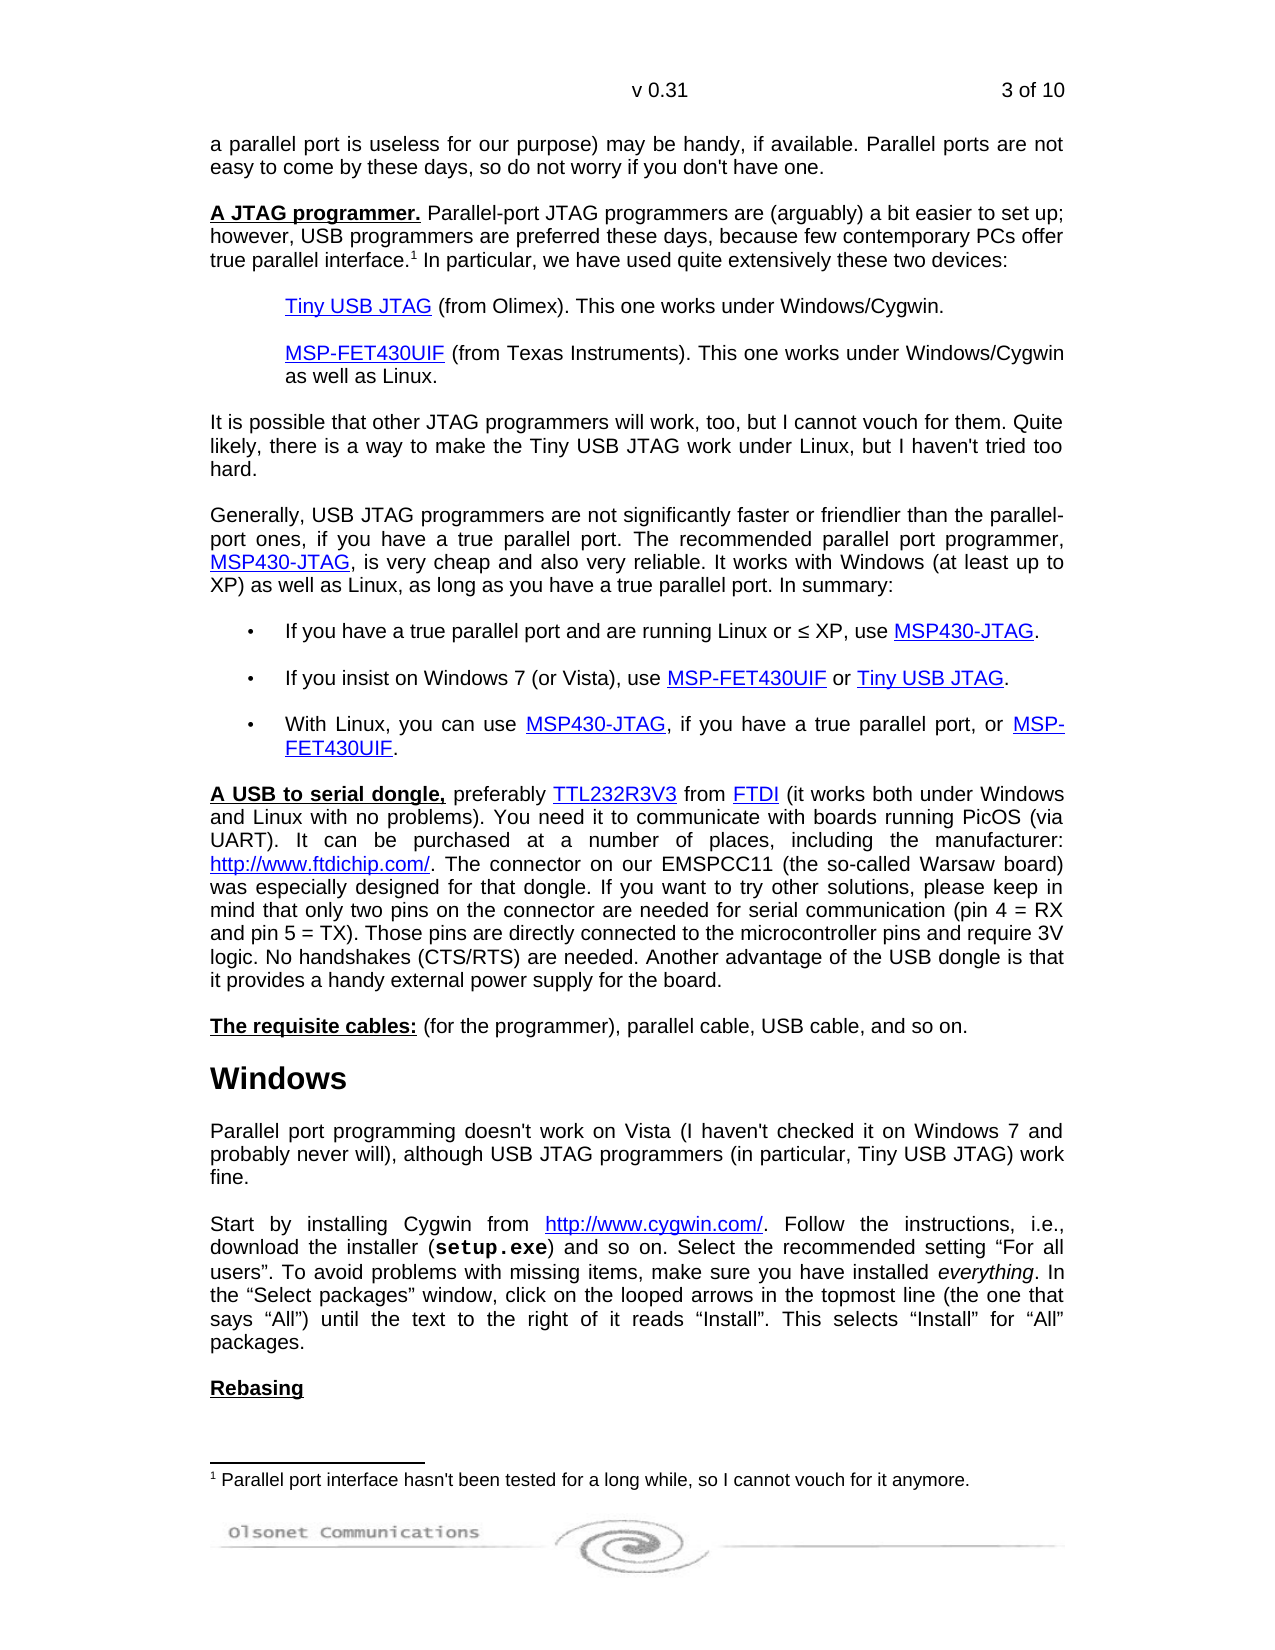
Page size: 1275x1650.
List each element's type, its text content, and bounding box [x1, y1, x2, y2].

subtitle Windows [210, 1061, 1065, 1096]
picture [210, 1504, 1065, 1596]
text MSP-FET430UIF (from Texas Instruments). This one works under Windows/Cygwin as well as Linux. [285, 341, 1065, 388]
text Rebasing [210, 1377, 1065, 1400]
text Parallel port programming doesn't work on Vista (I haven't checked it on Windows 7 and probably never will), although USB JTAG programmers (in particular, Tiny USB JTAG) work fine. [210, 1119, 1065, 1189]
text Tiny USB JTAG (from Olimex). This one works under Windows/Cygwin. [285, 295, 1065, 318]
list If you insist on Windows 7 (or Vista), use MSP-FET430UIF or Tiny USB JTAG. [247, 666, 1065, 690]
text The requisite cables: (for the programmer), parallel cable, USB cable, and so on. [210, 1015, 1065, 1038]
text Start by installing Cygwin from http://www.cygwin.com/. Follow the instructions, i.e., download the installer (setup.exe) and so on. Select the recommended setting “For all users”. To avoid problems with missing items, make sure you have installed everything. In the “Select packages” window, click on the looped arrows in the topmost line (the one that says “All”) until the text to the right of it reads “Install”. This selects “Install” for “All” packages. [210, 1212, 1065, 1354]
list If you have a true parallel port and are running Linux or ≤ XP, use MSP430-JTAG. [247, 620, 1065, 643]
text a parallel port is useless for our purpose) may be handy, if available. Parallel ports are not easy to come by these days, so do not worry if you don't have one. [210, 132, 1065, 179]
list With Linux, you can use MSP430-JTAG, if you have a true parallel port, or MSP-FET430UIF. [247, 713, 1065, 759]
text Parallel port interface hasn't been tested for a long while, so I cannot vouch for it anymore. [210, 1469, 1065, 1490]
text Generally, USB JTAG programmers are not significantly faster or friendlier than the parallel-port ones, if you have a true parallel port. The recommended parallel port programmer, MSP430-JTAG, is very cheap and also very reliable. It works with Windows (at least up to XP) as well as Linux, as long as you have a true parallel port. In summary: [210, 504, 1065, 597]
text It is possible that other JTAG programmers will work, too, but I cannot vouch for them. Quite likely, there is a way to make the Tiny USB JTAG work under Linux, but I haven't tried too hard. [210, 411, 1065, 481]
text A USB to serial dongle, preferably TTL232R3V3 from FTDI (it works both under Windows and Linux with no problems). You need it to communicate with boards running PicOS (via UART). It can be purchased at a number of places, including the manufacturer: http://www.ftdichip.com/. The connector on our EMSPCC11 (the so-called Warsaw board) was especially designed for that dongle. If you want to try other solutions, please keep in mind that only two pins on the connector are needed for serial communication (pin 4 = RX and pin 5 = TX). Those pins are directly connected to the microcontroller pins and require 3V logic. No handshakes (CTS/RTS) are needed. Another advantage of the USB dongle is that it provides a handy external power supply for the board. [210, 783, 1065, 992]
text A JTAG programmer. Parallel-port JTAG programmers are (arguably) a bit easier to set up; however, USB programmers are preferred these days, because few contemporary PCs offer true parallel interface. In particular, we have used quite extensively these two devices: [210, 202, 1065, 272]
